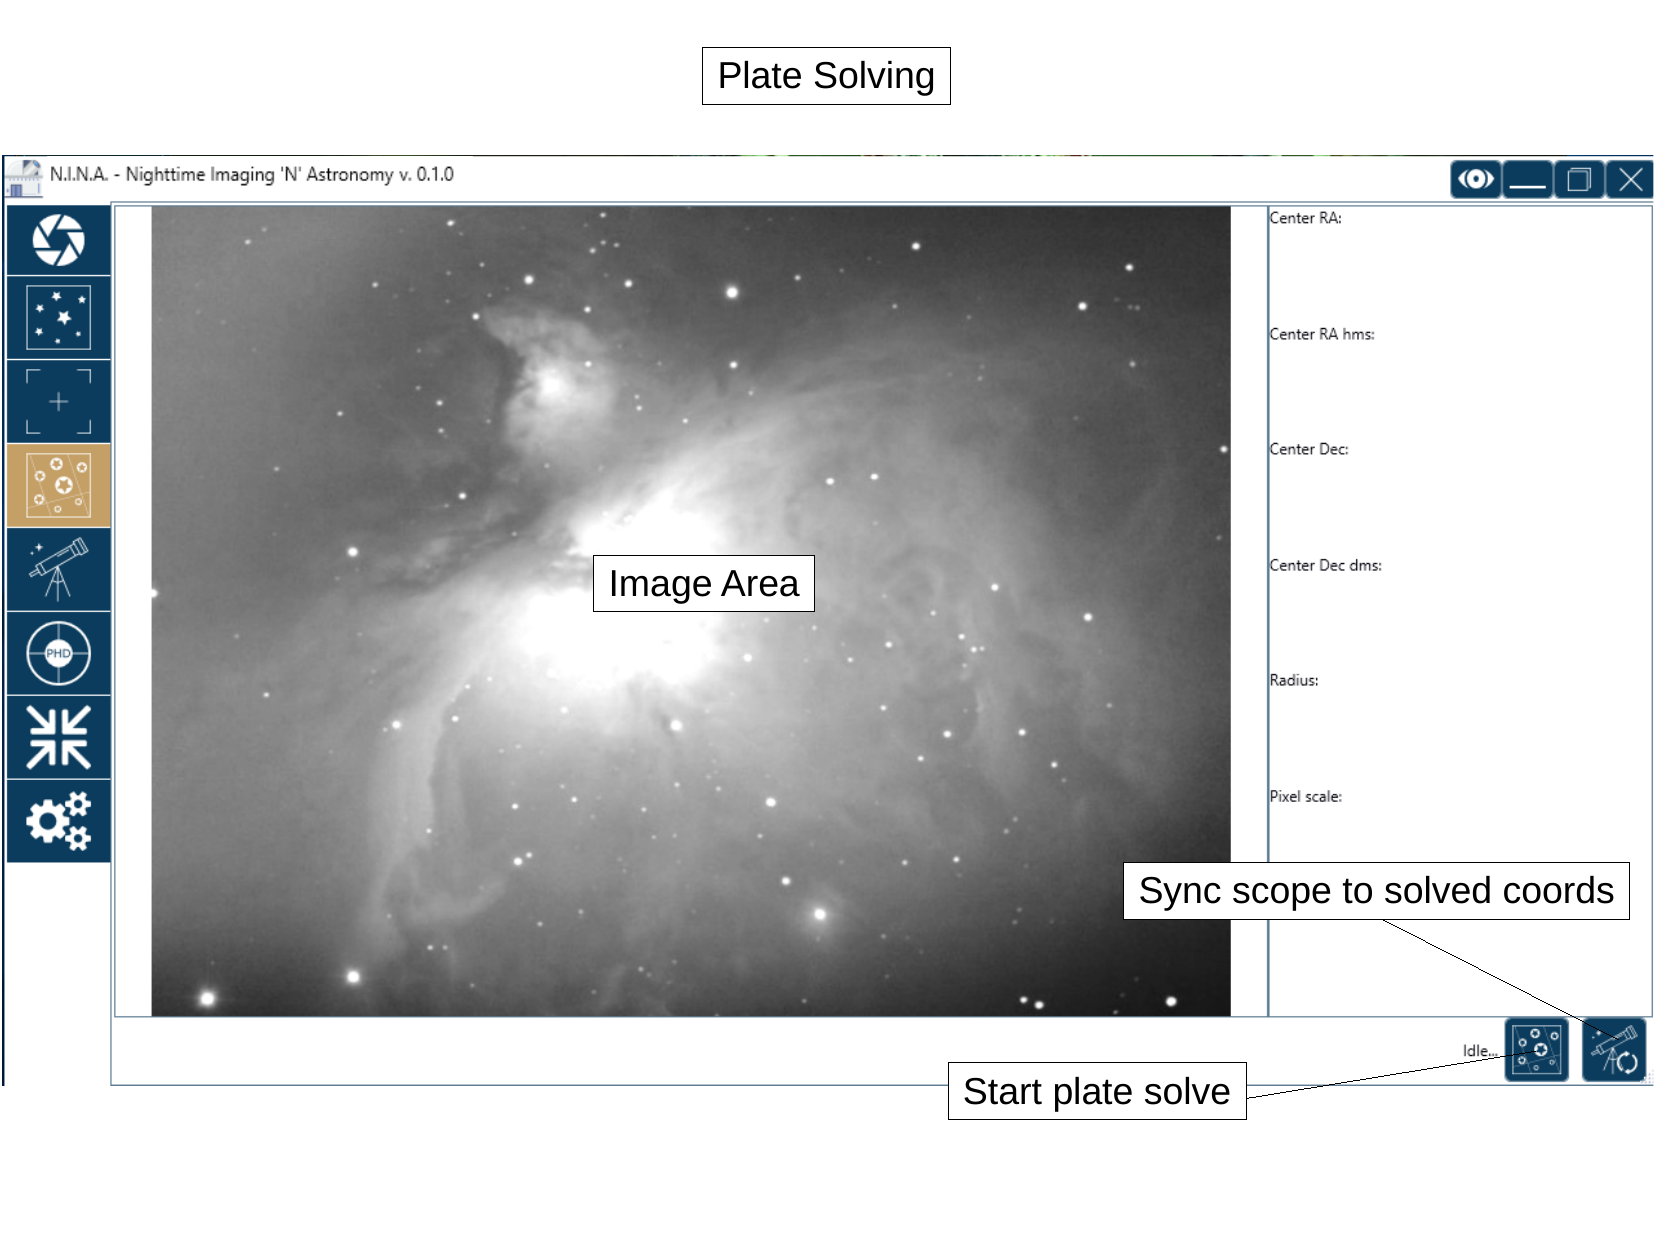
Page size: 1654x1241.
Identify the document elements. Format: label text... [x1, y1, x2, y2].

text_box Image Area [593, 555, 815, 612]
picture [2, 155, 1654, 1086]
text_box Plate Solving [702, 47, 951, 105]
text_box Sync scope to solved coords [1123, 862, 1630, 920]
text_box Start plate solve [948, 1062, 1247, 1120]
